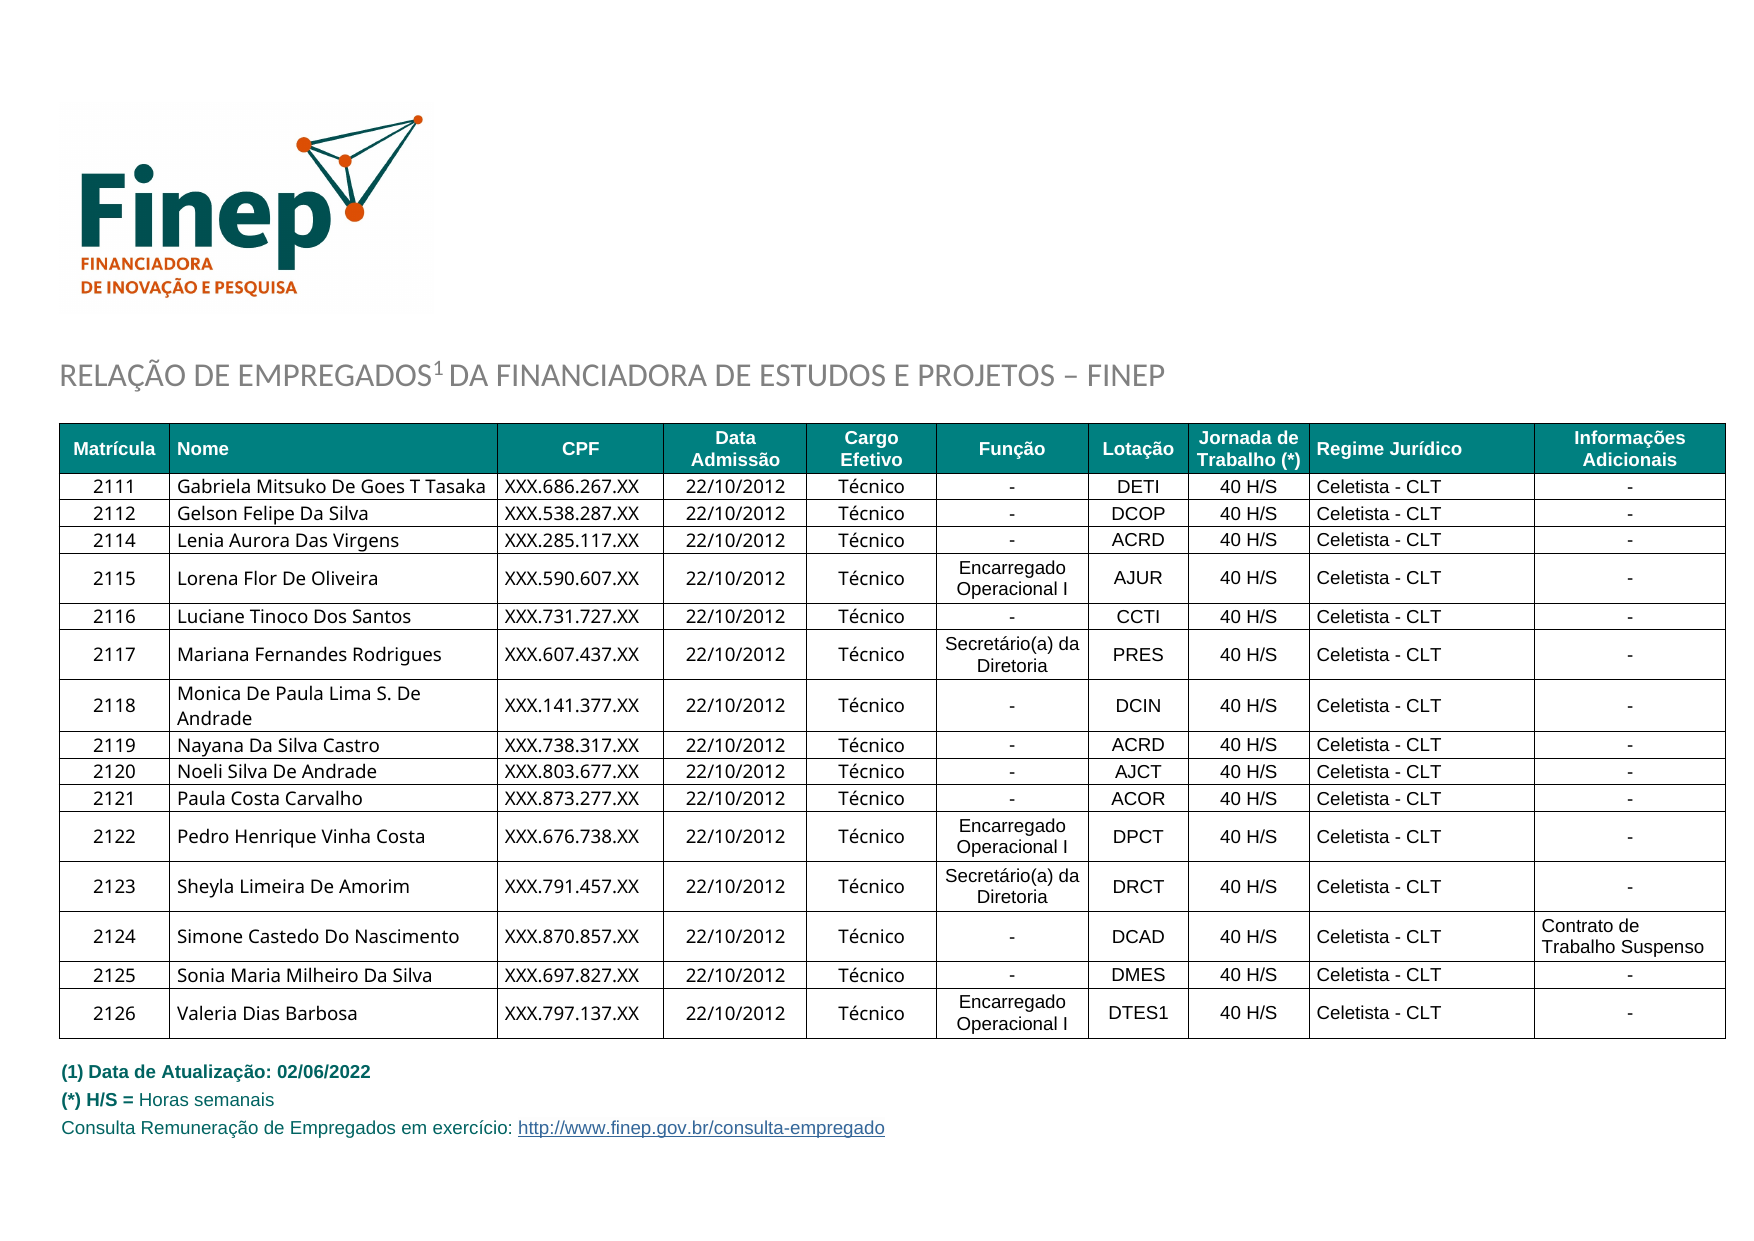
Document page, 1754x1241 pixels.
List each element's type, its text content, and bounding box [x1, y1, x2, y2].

table_cell Encarregado Operacional I [937, 554, 1088, 602]
table_cell - [937, 962, 1088, 987]
table_cell DTES1 [1089, 989, 1188, 1037]
table_cell - [1535, 785, 1725, 811]
table_cell 22/10/2012 [664, 630, 806, 679]
table_cell CCTI [1089, 604, 1188, 629]
table_cell 2117 [60, 630, 169, 679]
table_cell 40 H/S [1189, 785, 1309, 811]
table_cell ACOR [1089, 785, 1188, 811]
table_cell - [1535, 500, 1725, 526]
table_cell Técnico [807, 962, 936, 987]
table_cell 2114 [60, 527, 169, 552]
table_cell - [1535, 759, 1725, 784]
table_cell Noeli Silva De Andrade [170, 759, 497, 784]
table_cell 22/10/2012 [664, 962, 806, 987]
table_cell 40 H/S [1189, 989, 1309, 1037]
table_cell ACRD [1089, 527, 1188, 552]
table_cell Técnico [807, 630, 936, 679]
table_cell Celetista - CLT [1310, 680, 1534, 731]
table_cell Celetista - CLT [1310, 474, 1534, 499]
table_header Cargo Efetivo [807, 424, 936, 473]
table_cell - [937, 680, 1088, 731]
table_cell XXX.731.727.XX [498, 604, 663, 629]
table_cell Técnico [807, 785, 936, 811]
table_cell 2112 [60, 500, 169, 526]
table_cell Nayana Da Silva Castro [170, 732, 497, 758]
table_cell DCAD [1089, 912, 1188, 961]
table_cell - [937, 785, 1088, 811]
table_cell Secretário(a) da Diretoria [937, 630, 1088, 679]
table_cell 2115 [60, 554, 169, 602]
table_cell 22/10/2012 [664, 500, 806, 526]
table_cell 22/10/2012 [664, 785, 806, 811]
table_cell 2122 [60, 812, 169, 861]
table_cell Técnico [807, 759, 936, 784]
table_cell Contrato de Trabalho Suspenso [1535, 912, 1725, 961]
table_cell Celetista - CLT [1310, 785, 1534, 811]
table_cell Técnico [807, 812, 936, 861]
table_cell Celetista - CLT [1310, 554, 1534, 602]
table_cell 22/10/2012 [664, 759, 806, 784]
table_cell XXX.791.457.XX [498, 862, 663, 911]
table_cell 2125 [60, 962, 169, 987]
table_cell 22/10/2012 [664, 989, 806, 1037]
table_cell Celetista - CLT [1310, 989, 1534, 1037]
table_cell Secretário(a) da Diretoria [937, 862, 1088, 911]
table_cell Lenia Aurora Das Virgens [170, 527, 497, 552]
table_cell Técnico [807, 680, 936, 731]
table_cell XXX.870.857.XX [498, 912, 663, 961]
table_cell 2126 [60, 989, 169, 1037]
table_cell 2123 [60, 862, 169, 911]
table_cell - [1535, 962, 1725, 987]
table_cell DCIN [1089, 680, 1188, 731]
table_cell 40 H/S [1189, 554, 1309, 602]
table_cell - [937, 474, 1088, 499]
table_cell 40 H/S [1189, 680, 1309, 731]
table_cell - [1535, 989, 1725, 1037]
table_cell Celetista - CLT [1310, 962, 1534, 987]
table_cell Celetista - CLT [1310, 812, 1534, 861]
table_cell Gelson Felipe Da Silva [170, 500, 497, 526]
table_cell Sheyla Limeira De Amorim [170, 862, 497, 911]
table_header Data Admissão [664, 424, 806, 473]
table_cell Técnico [807, 500, 936, 526]
table_cell 2120 [60, 759, 169, 784]
table_header Lotação [1089, 424, 1188, 473]
table_cell 40 H/S [1189, 962, 1309, 987]
table_cell 2121 [60, 785, 169, 811]
table_cell Mariana Fernandes Rodrigues [170, 630, 497, 679]
table_cell XXX.738.317.XX [498, 732, 663, 758]
table_cell Simone Castedo Do Nascimento [170, 912, 497, 961]
table_cell 40 H/S [1189, 500, 1309, 526]
table_cell Técnico [807, 732, 936, 758]
table_cell Lorena Flor De Oliveira [170, 554, 497, 602]
table_cell 40 H/S [1189, 732, 1309, 758]
table_cell - [1535, 812, 1725, 861]
table_cell Celetista - CLT [1310, 630, 1534, 679]
table_header Matrícula [60, 424, 169, 473]
table_cell Luciane Tinoco Dos Santos [170, 604, 497, 629]
table_cell 2124 [60, 912, 169, 961]
table_cell 2118 [60, 680, 169, 731]
table_cell 2119 [60, 732, 169, 758]
table_cell - [937, 527, 1088, 552]
table_cell Encarregado Operacional I [937, 812, 1088, 861]
table_header Função [937, 424, 1088, 473]
table_cell Técnico [807, 554, 936, 602]
table_cell 40 H/S [1189, 474, 1309, 499]
table_header Informações Adicionais [1535, 424, 1725, 473]
table_cell 22/10/2012 [664, 527, 806, 552]
table_cell DCOP [1089, 500, 1188, 526]
table_cell ACRD [1089, 732, 1188, 758]
table_cell - [937, 604, 1088, 629]
table_cell 22/10/2012 [664, 912, 806, 961]
table_header Nome [170, 424, 497, 473]
table_cell 22/10/2012 [664, 604, 806, 629]
table_cell Sonia Maria Milheiro Da Silva [170, 962, 497, 987]
table_cell DMES [1089, 962, 1188, 987]
table_cell XXX.797.137.XX [498, 989, 663, 1037]
table_cell - [937, 912, 1088, 961]
table_cell 22/10/2012 [664, 732, 806, 758]
table_cell Paula Costa Carvalho [170, 785, 497, 811]
table_cell 22/10/2012 [664, 680, 806, 731]
table_cell - [1535, 862, 1725, 911]
table_cell 22/10/2012 [664, 812, 806, 861]
table_cell XXX.607.437.XX [498, 630, 663, 679]
table_cell AJUR [1089, 554, 1188, 602]
table_cell - [1535, 554, 1725, 602]
table_cell 40 H/S [1189, 527, 1309, 552]
table_cell - [1535, 630, 1725, 679]
table_cell Técnico [807, 989, 936, 1037]
table_cell 40 H/S [1189, 604, 1309, 629]
table_cell Monica De Paula Lima S. De Andrade [170, 680, 497, 731]
table_cell 22/10/2012 [664, 474, 806, 499]
table_cell Pedro Henrique Vinha Costa [170, 812, 497, 861]
table_cell Celetista - CLT [1310, 527, 1534, 552]
table_cell XXX.538.287.XX [498, 500, 663, 526]
table_cell - [937, 500, 1088, 526]
table_cell Técnico [807, 474, 936, 499]
table_cell Celetista - CLT [1310, 500, 1534, 526]
table_cell Técnico [807, 862, 936, 911]
table_cell XXX.285.117.XX [498, 527, 663, 552]
table_cell DPCT [1089, 812, 1188, 861]
table_cell XXX.803.677.XX [498, 759, 663, 784]
table_cell 2116 [60, 604, 169, 629]
table_cell - [937, 732, 1088, 758]
table_cell - [1535, 680, 1725, 731]
table_cell 22/10/2012 [664, 862, 806, 911]
table_cell - [1535, 732, 1725, 758]
table_cell Encarregado Operacional I [937, 989, 1088, 1037]
table_cell 40 H/S [1189, 912, 1309, 961]
table_cell DRCT [1089, 862, 1188, 911]
table_cell DETI [1089, 474, 1188, 499]
table_cell Técnico [807, 912, 936, 961]
table_header Jornada de Trabalho (*) [1189, 424, 1309, 473]
table_cell Valeria Dias Barbosa [170, 989, 497, 1037]
table_cell - [1535, 474, 1725, 499]
table_cell XXX.873.277.XX [498, 785, 663, 811]
table_cell 40 H/S [1189, 630, 1309, 679]
table_cell Celetista - CLT [1310, 862, 1534, 911]
table_cell XXX.676.738.XX [498, 812, 663, 861]
table_cell Técnico [807, 604, 936, 629]
table_cell - [1535, 604, 1725, 629]
table_cell Celetista - CLT [1310, 912, 1534, 961]
table_cell Celetista - CLT [1310, 759, 1534, 784]
table_cell XXX.590.607.XX [498, 554, 663, 602]
table_cell - [937, 759, 1088, 784]
table_cell 40 H/S [1189, 862, 1309, 911]
table_cell XXX.697.827.XX [498, 962, 663, 987]
table_cell 40 H/S [1189, 759, 1309, 784]
table_cell Gabriela Mitsuko De Goes T Tasaka [170, 474, 497, 499]
table_cell 40 H/S [1189, 812, 1309, 861]
table_cell - [1535, 527, 1725, 552]
table_cell 2111 [60, 474, 169, 499]
table_cell Celetista - CLT [1310, 604, 1534, 629]
table_cell XXX.686.267.XX [498, 474, 663, 499]
table_cell Técnico [807, 527, 936, 552]
table_cell Celetista - CLT [1310, 732, 1534, 758]
table_cell PRES [1089, 630, 1188, 679]
table_cell AJCT [1089, 759, 1188, 784]
table_cell XXX.141.377.XX [498, 680, 663, 731]
table_cell 22/10/2012 [664, 554, 806, 602]
table_header CPF [498, 424, 663, 473]
table_header Regime Jurídico [1310, 424, 1534, 473]
